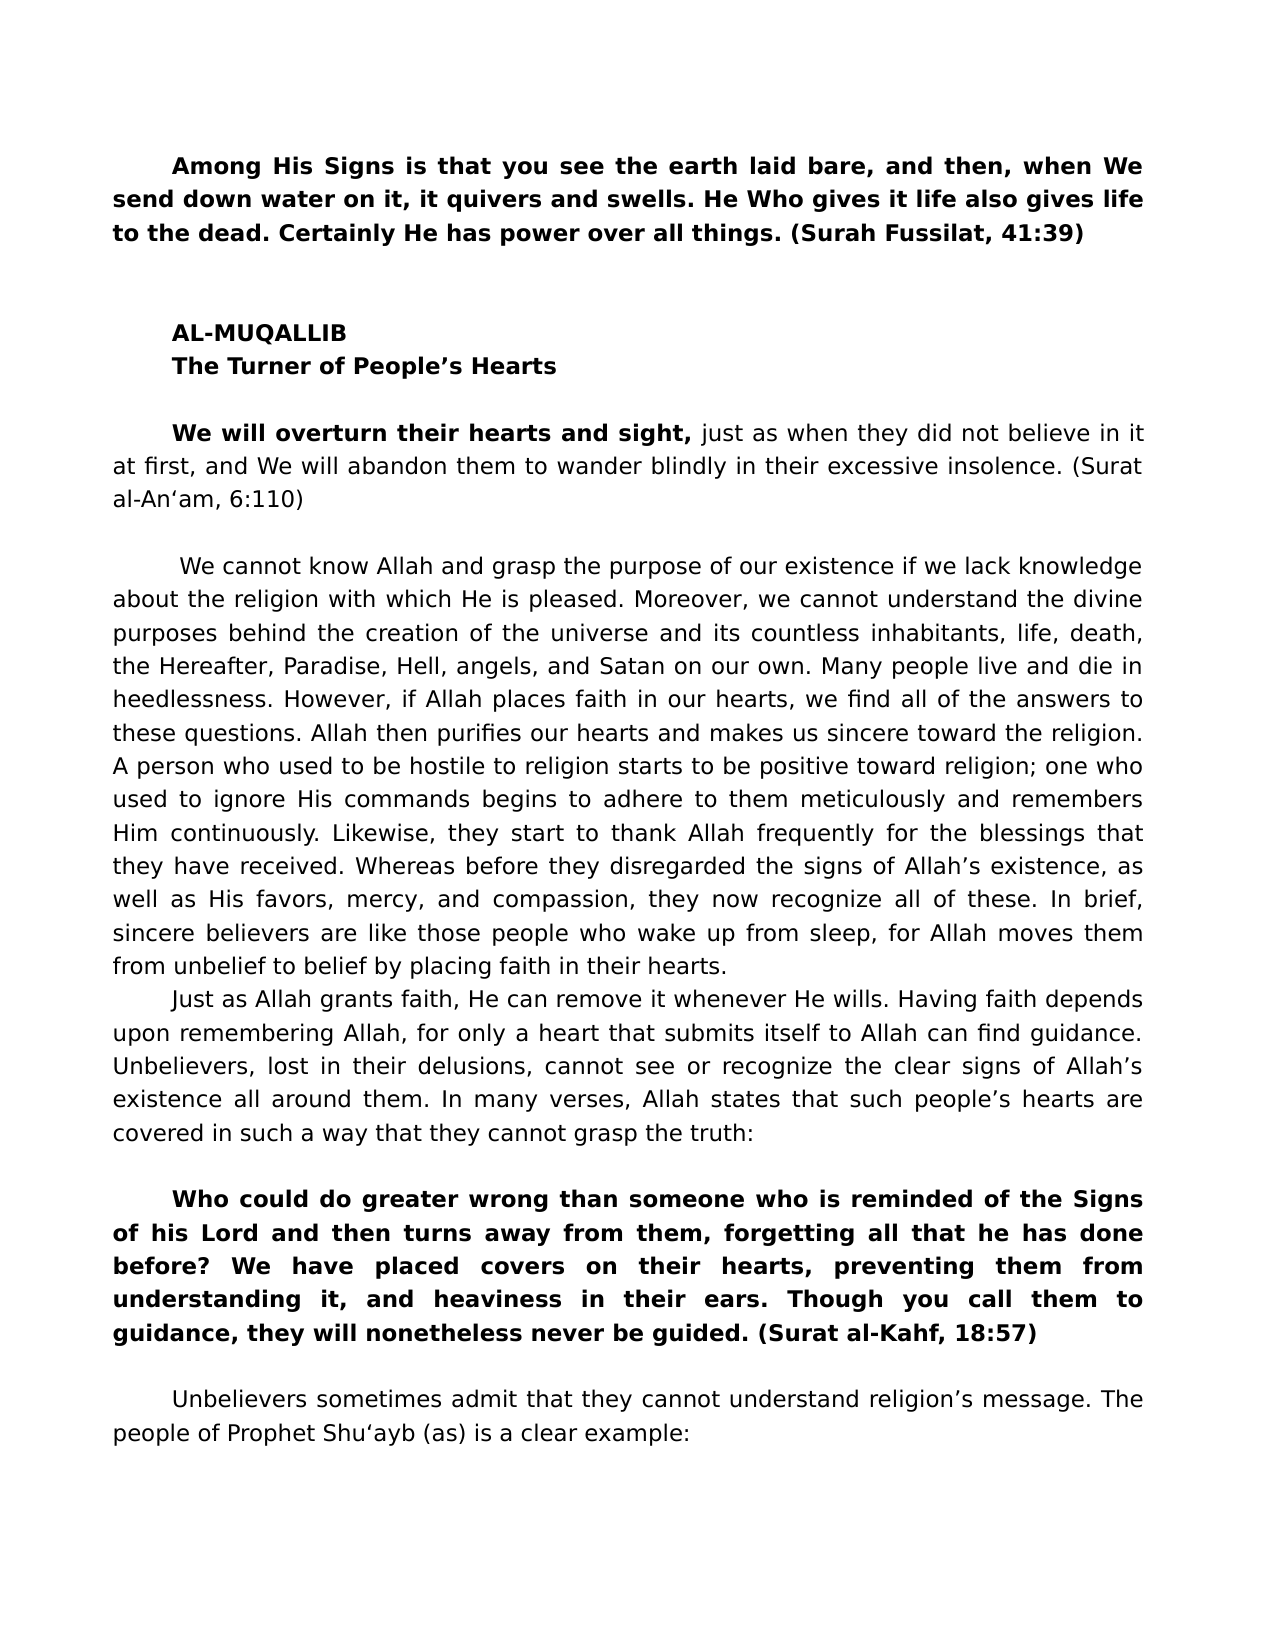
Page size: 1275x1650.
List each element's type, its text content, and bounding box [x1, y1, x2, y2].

text AL-MUQALLIB [112, 314, 1145, 348]
text We cannot know Allah and grasp the purpose of our existence if we lack knowledge about the religion with which He is pleased. Moreover, we cannot understand the divine purposes behind the creation of the universe and its countless inhabitants, life, death, the Hereafter, Paradise, Hell, angels, and Satan on our own. Many people live and die in heedlessness. However, if Allah places faith in our hearts, we find all of the answers to these questions. Allah then purifies our hearts and makes us sincere toward the religion. A person who used to be hostile to religion starts to be positive toward religion; one who used to ignore His commands begins to adhere to them meticulously and remembers Him continuously. Likewise, they start to thank Allah frequently for the blessings that they have received. Whereas before they disregarded the signs of Allah’s existence, as well as His favors, mercy, and compassion, they now recognize all of these. In brief, sincere believers are like those people who wake up from sleep, for Allah moves them from unbelief to belief by placing faith in their hearts. [112, 548, 1145, 981]
text The Turner of People’s Hearts [112, 348, 1145, 381]
text Among His Signs is that you see the earth laid bare, and then, when We send down water on it, it quivers and swells. He Who gives it life also gives life to the dead. Certainly He has power over all things. (Surah Fussilat, 41:39) [112, 148, 1145, 248]
text Just as Allah grants faith, He can remove it whenever He wills. Having faith depends upon remembering Allah, for only a heart that submits itself to Allah can find guidance. Unbelievers, lost in their delusions, cannot see or recognize the clear signs of Allah’s existence all around them. In many verses, Allah states that such people’s hearts are covered in such a way that they cannot grasp the truth: [112, 981, 1145, 1148]
text We will overturn their hearts and sight, just as when they did not believe in it at first, and We will abandon them to wander blindly in their excessive insolence. (Surat al-An‘am, 6:110) [112, 414, 1145, 514]
text Unbelievers sometimes admit that they cannot understand religion’s message. The people of Prophet Shu‘ayb (as) is a clear example: [112, 1381, 1145, 1448]
text Who could do greater wrong than someone who is reminded of the Signs of his Lord and then turns away from them, forgetting all that he has done before? We have placed covers on their hearts, preventing them from understanding it, and heaviness in their ears. Though you call them to guidance, they will nonetheless never be guided. (Surat al-Kahf, 18:57) [112, 1181, 1145, 1348]
